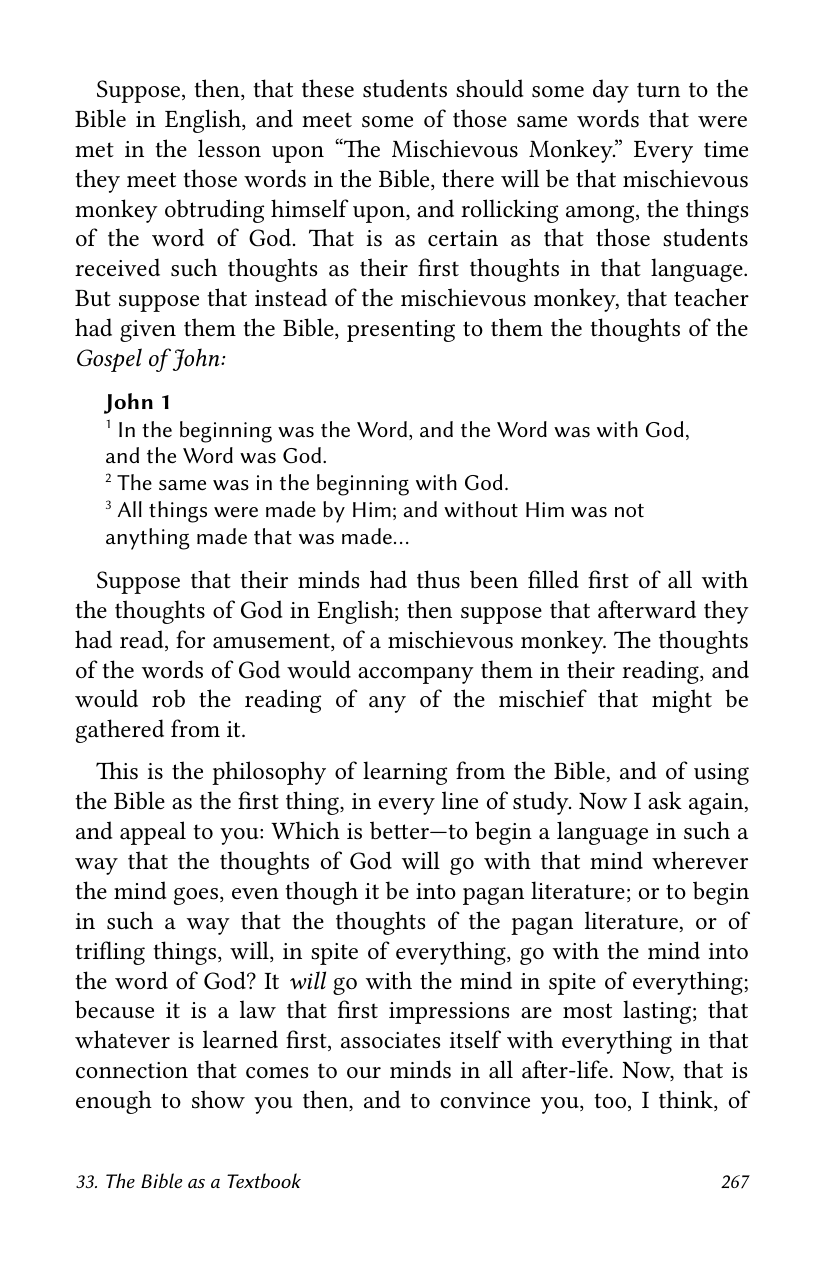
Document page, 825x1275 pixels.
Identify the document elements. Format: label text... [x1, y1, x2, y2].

text 1 In the beginning was the Word, and the Word was with God, and the Word was God. [105, 417, 720, 469]
text Suppose that their minds had thus been filled first of all with the thoughts of God in English; then suppose that afterward they had read, for amusement, of a mischievous monkey. The thoughts of the words of God would accompany them in their reading, and would rob the reading of any of the mischief that might be gathered from it. [75, 566, 750, 744]
text This is the philosophy of learning from the Bible, and of using the Bible as the first thing, in every line of study. Now I ask again, and appeal to you: Which is better—to begin a language in such a way that the thoughts of God will go with that mind wherever the mind goes, even though it be into pagan literature; or to begin in such a way that the thoughts of the pagan literature, or of trifling things, will, in spite of everything, go with the mind into the word of God? It will go with the mind in spite of everything; because it is a law that first impressions are most lasting; that whatever is learned first, associates itself with everything in that connection that comes to our minds in all after-life. Now, that is enough to show you then, and to convince you, too, I think, of [75, 757, 750, 1115]
text John 1 [105, 389, 750, 415]
text Suppose, then, that these students should some day turn to the Bible in English, and meet some of those same words that were met in the lesson upon “The Mischievous Monkey.” Every time they meet those words in the Bible, there will be that mischievous monkey obtruding himself upon, and rollicking among, the things of the word of God. That is as certain as that those students received such thoughts as their first thoughts in that language. But suppose that instead of the mischievous monkey, that teacher had given them the Bible, presenting to them the thoughts of the Gospel of John: [75, 75, 750, 373]
text 2 The same was in the beginning with God. [105, 470, 720, 496]
text 3 All things were made by Him; and without Him was not anything made that was made… [105, 497, 720, 550]
